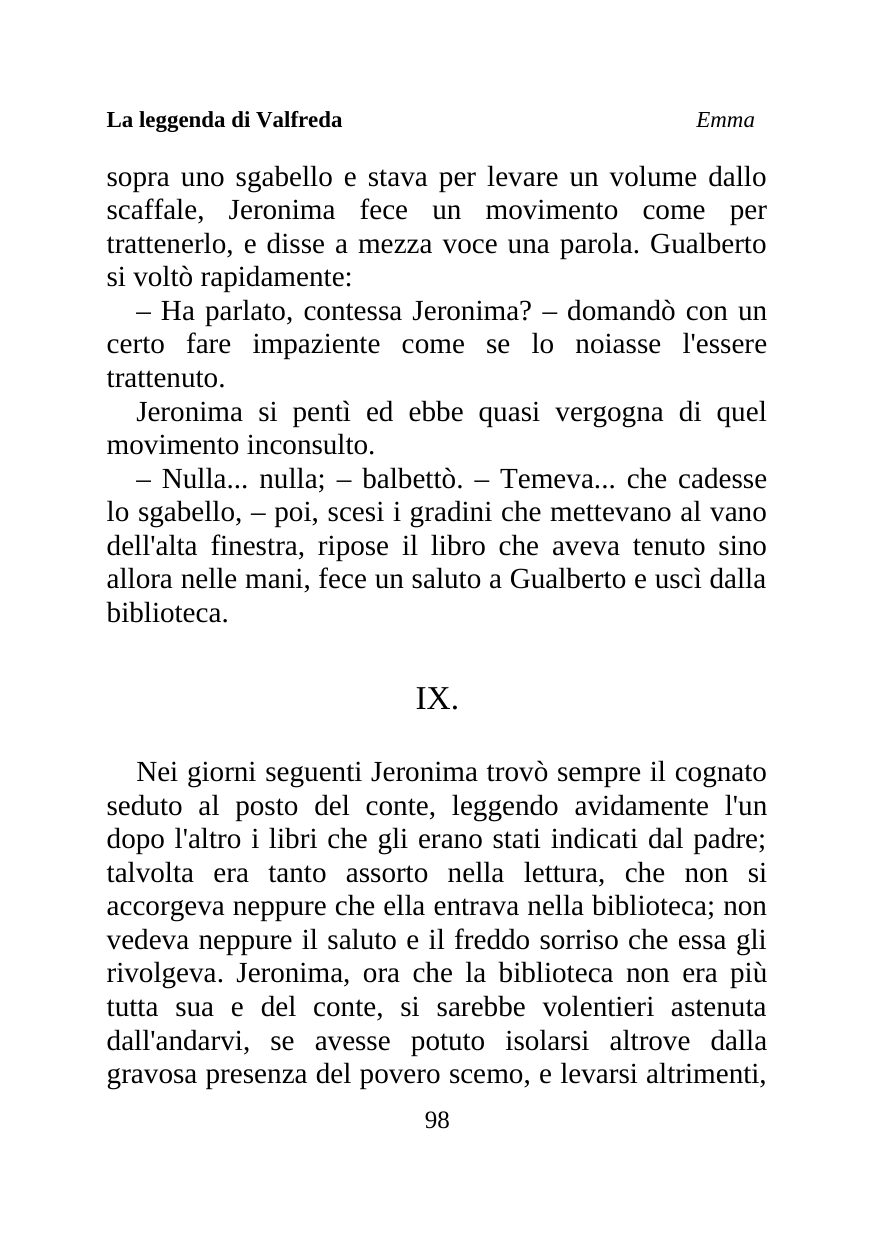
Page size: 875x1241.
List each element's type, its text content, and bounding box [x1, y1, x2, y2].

text – Nulla... nulla; – balbettò. – Temeva... che cadesse lo sgabello, – poi, scesi i gradini che mettevano al vano dell'alta finestra, ripose il libro che aveva tenuto sino allora nelle mani, fece un saluto a Gualberto e uscì dalla biblioteca. [106, 461, 768, 628]
text – Ha parlato, contessa Jeronima? – domandò con un certo fare impaziente come se lo noiasse l'essere trattenuto. [106, 293, 768, 394]
text sopra uno sgabello e stava per levare un volume dallo scaffale, Jeronima fece un movimento come per trattenerlo, e disse a mezza voce una parola. Gualberto si voltò rapidamente: [106, 159, 768, 293]
subtitle IX. [106, 678, 768, 717]
text Jeronima si pentì ed ebbe quasi vergogna di quel movimento inconsulto. [106, 394, 768, 461]
text Nei giorni seguenti Jeronima trovò sempre il cognato seduto al posto del conte, leggendo avidamente l'un dopo l'altro i libri che gli erano stati indicati dal padre; talvolta era tanto assorto nella lettura, che non si accorgeva neppure che ella entrava nella biblioteca; non vedeva neppure il saluto e il freddo sorriso che essa gli rivolgeva. Jeronima, ora che la biblioteca non era più tutta sua e del conte, si sarebbe volentieri astenuta dall'andarvi, se avesse potuto isolarsi altrove dalla gravosa presenza del povero scemo, e levarsi altrimenti, [106, 754, 768, 1090]
